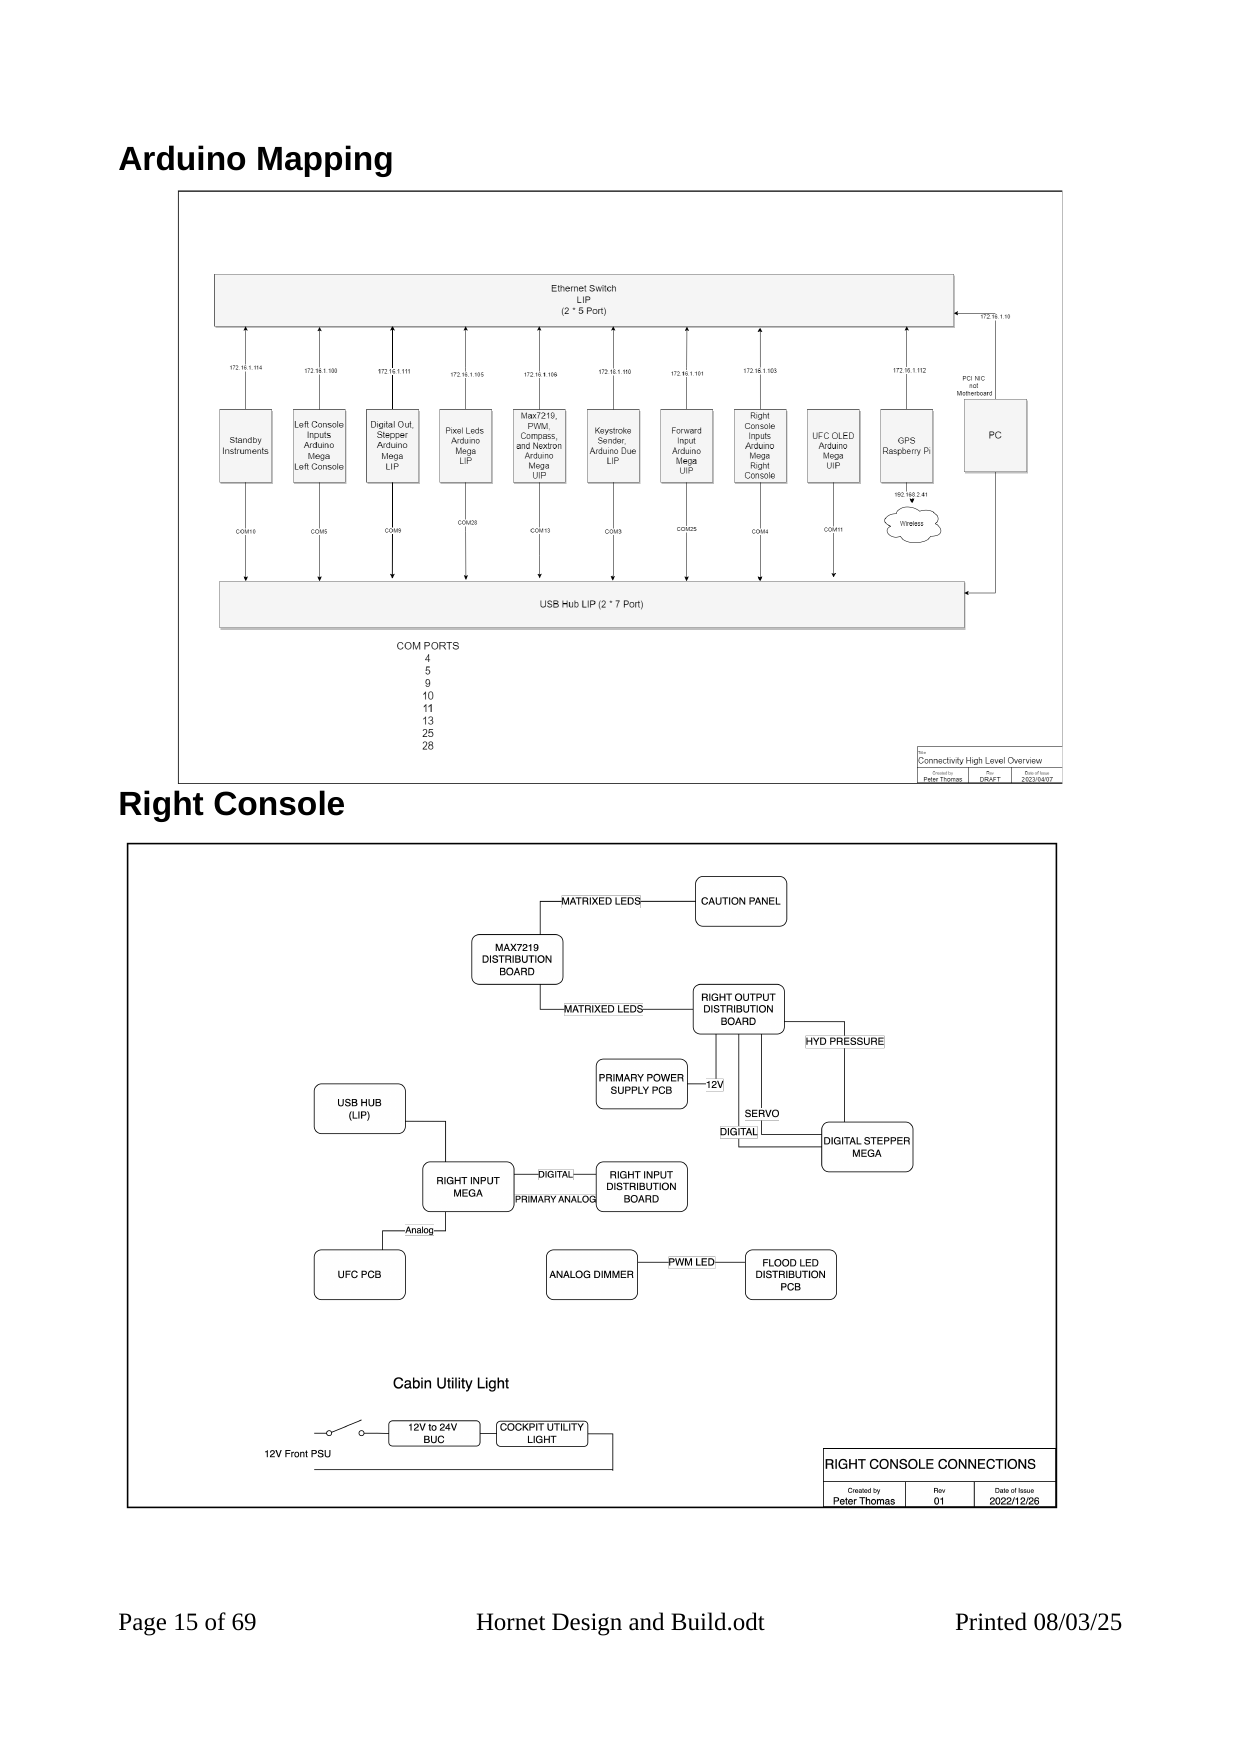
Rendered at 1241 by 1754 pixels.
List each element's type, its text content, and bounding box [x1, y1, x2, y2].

subtitle Right Console [118, 784, 1122, 822]
subtitle Arduino Mapping [118, 139, 1122, 178]
picture [118, 834, 1065, 1516]
picture [177, 190, 1063, 784]
